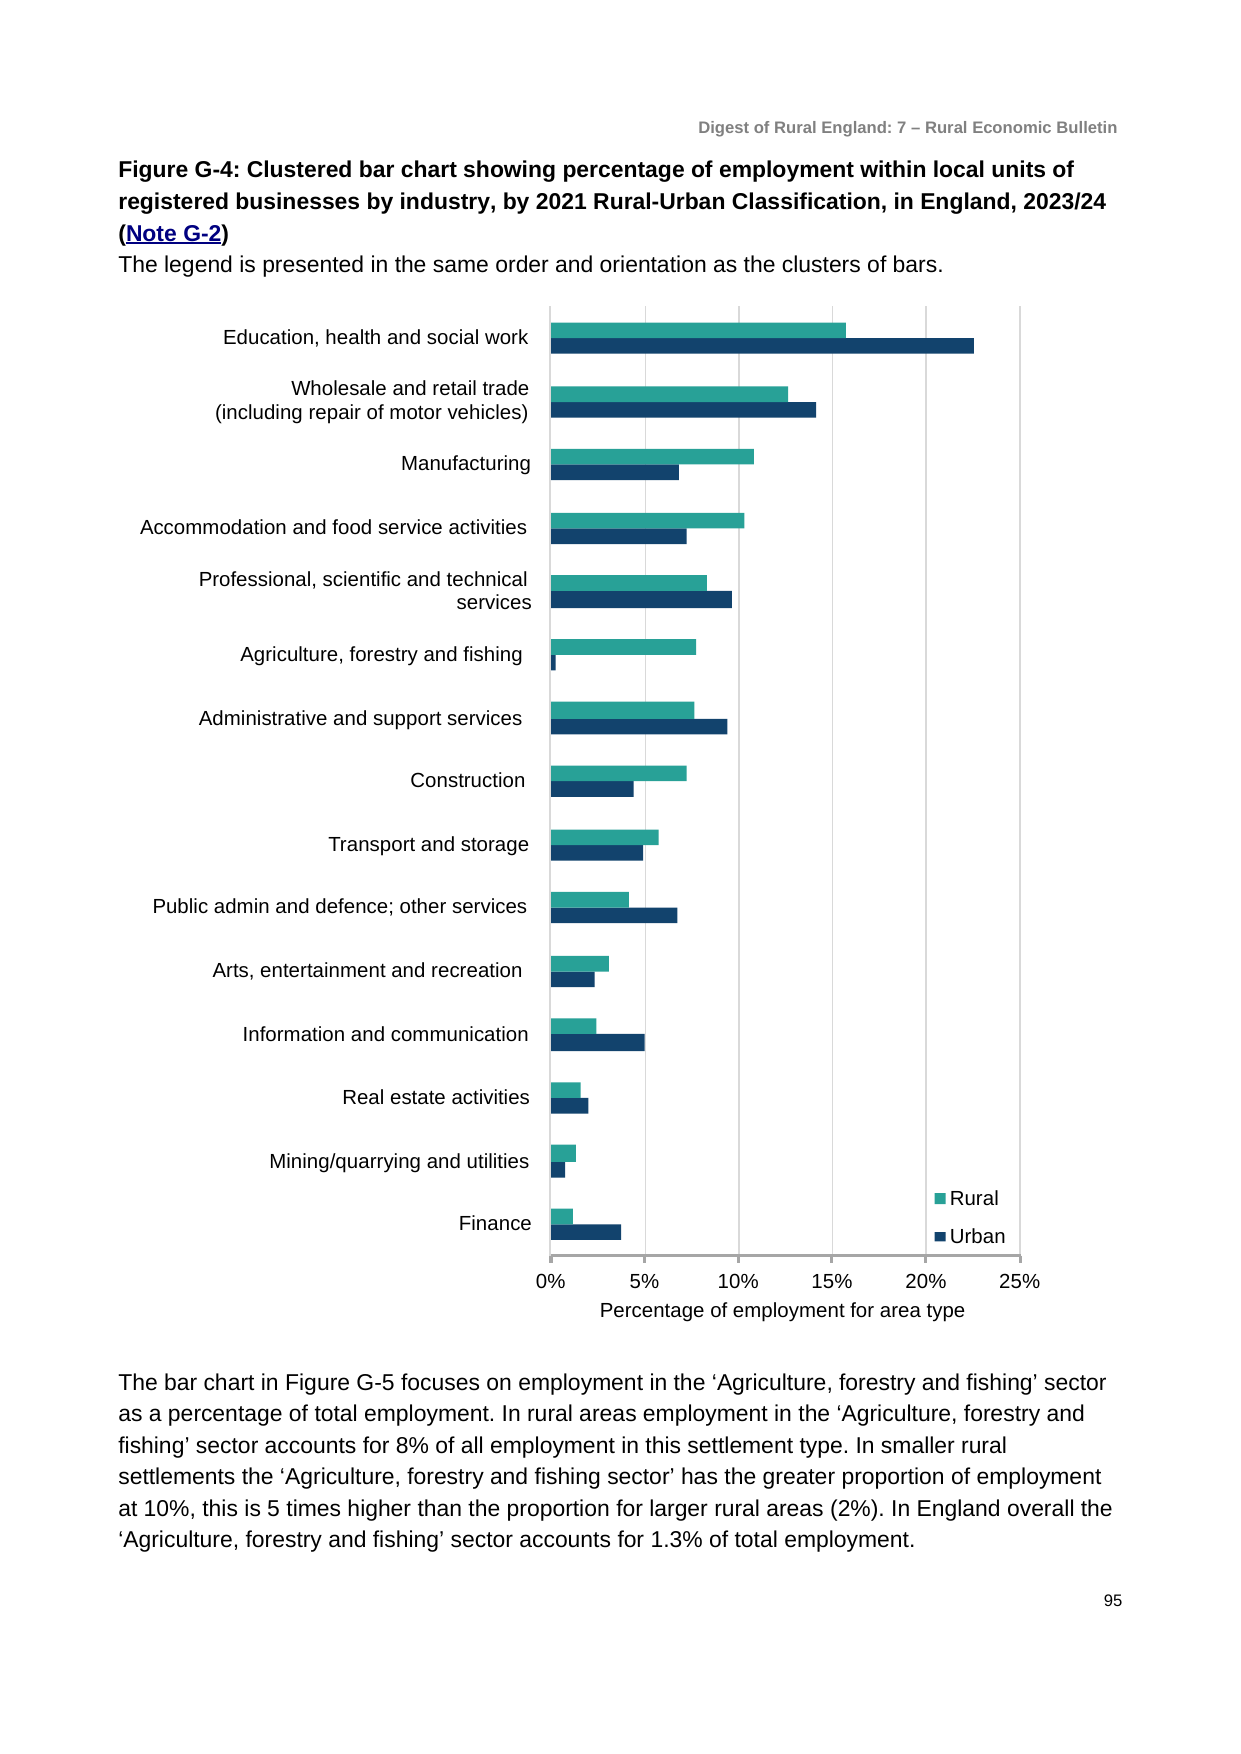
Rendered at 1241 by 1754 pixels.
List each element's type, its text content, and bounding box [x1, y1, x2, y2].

text The legend is presented in the same order and orientation as the clusters of bars. [118, 251, 1122, 1347]
text The bar chart in Figure G‑5 focuses on employment in the ‘Agriculture, forestry and fishing’ sector as a percentage of total employment. In rural areas employment in the ‘Agriculture, forestry and fishing’ sector accounts for 8% of all employment in this settlement type. In smaller rural settlements the ‘Agriculture, forestry and fishing sector’ has the greater proportion of employment at 10%, this is 5 times higher than the proportion for larger rural areas (2%). In England overall the ‘Agriculture, forestry and fishing’ sector accounts for 1.3% of total employment. [118, 1369, 1122, 1553]
text Figure G‑4: Clustered bar chart showing percentage of employment within local units of registered businesses by industry, by 2021 Rural-Urban Classification, in England, 2023/24 (Note G-2) [118, 156, 1122, 246]
